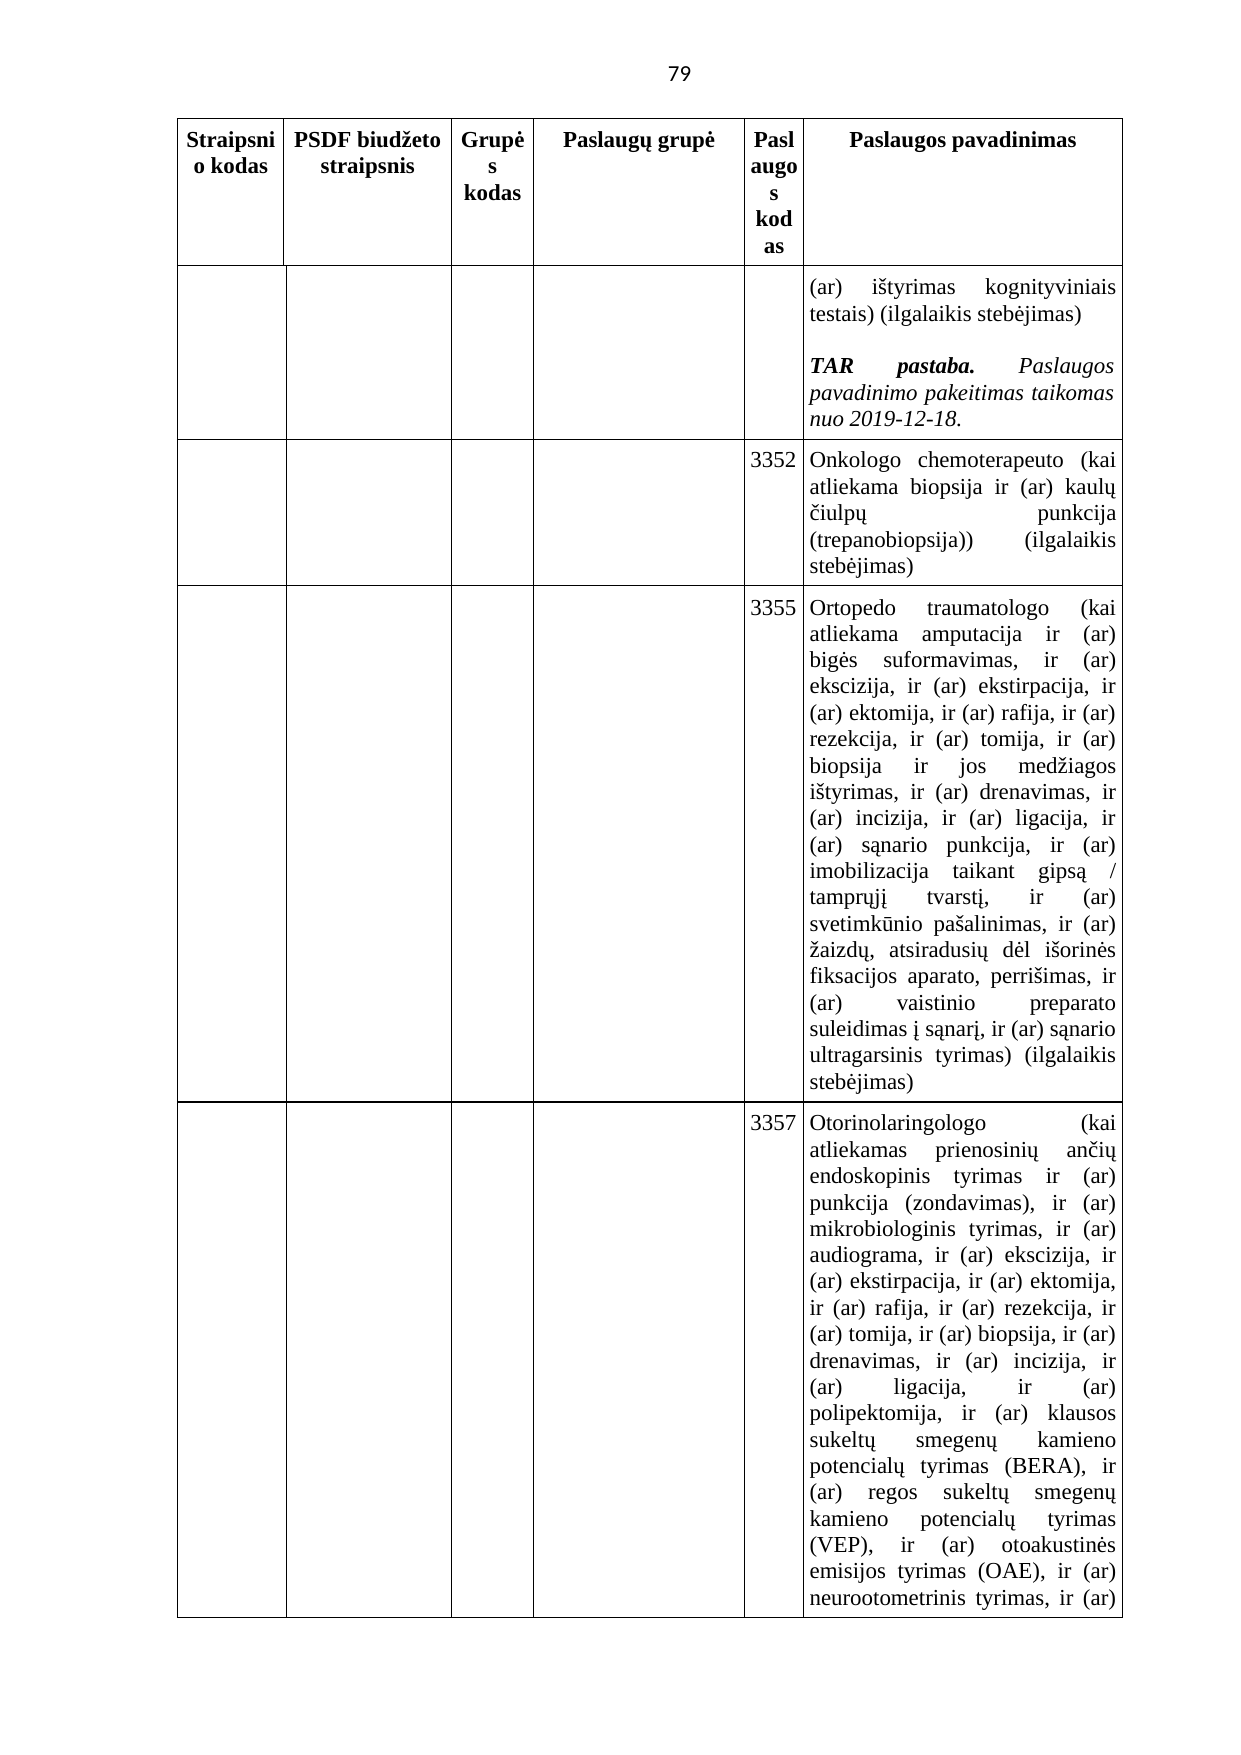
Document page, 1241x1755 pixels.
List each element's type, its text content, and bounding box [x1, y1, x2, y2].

table_cell [452, 586, 533, 1101]
table_cell 3352 [745, 440, 803, 585]
table_cell [452, 266, 533, 438]
table_cell [534, 266, 744, 438]
table_header Paslaugos pavadinimas [804, 119, 1122, 265]
table_cell (ar) ištyrimas kognityviniais testais) (ilgalaikis stebėjimas) TAR pastaba. Paslaugos pavadinimo pakeitimas taikomas nuo 2019-12-18. [804, 266, 1122, 438]
table_cell Onkologo chemoterapeuto (kai atliekama biopsija ir (ar) kaulų čiulpų punkcija (trepanobiopsija)) (ilgalaikis stebėjimas) [804, 440, 1122, 585]
table_header Grupės kodas [452, 119, 533, 265]
table_cell Ortopedo traumatologo (kai atliekama amputacija ir (ar) bigės suformavimas, ir (ar) ekscizija, ir (ar) ekstirpacija, ir (ar) ektomija, ir (ar) rafija, ir (ar) rezekcija, ir (ar) tomija, ir (ar) biopsija ir jos medžiagos ištyrimas, ir (ar) drenavimas, ir (ar) incizija, ir (ar) ligacija, ir (ar) sąnario punkcija, ir (ar) imobilizacija taikant gipsą / tamprųjį tvarstį, ir (ar) svetimkūnio pašalinimas, ir (ar) žaizdų, atsiradusių dėl išorinės fiksacijos aparato, perrišimas, ir (ar) vaistinio preparato suleidimas į sąnarį, ir (ar) sąnario ultragarsinis tyrimas) (ilgalaikis stebėjimas) [804, 586, 1122, 1101]
table_cell 3357 [745, 1103, 803, 1617]
table_cell [745, 266, 803, 438]
table_cell [452, 1103, 533, 1617]
table_cell [452, 440, 533, 585]
table_cell [534, 440, 744, 585]
table_header Paslaugos kodas [745, 119, 803, 265]
table_cell [534, 1103, 744, 1617]
table_header Paslaugų grupė [534, 119, 744, 265]
table_cell 3355 [745, 586, 803, 1101]
table_cell [178, 266, 286, 438]
table_cell [178, 440, 286, 585]
table_cell [178, 1103, 286, 1617]
table_cell Otorinolaringologo (kai atliekamas prienosinių ančių endoskopinis tyrimas ir (ar) punkcija (zondavimas), ir (ar) mikrobiologinis tyrimas, ir (ar) audiograma, ir (ar) ekscizija, ir (ar) ekstirpacija, ir (ar) ektomija, ir (ar) rafija, ir (ar) rezekcija, ir (ar) tomija, ir (ar) biopsija, ir (ar) drenavimas, ir (ar) incizija, ir (ar) ligacija, ir (ar) polipektomija, ir (ar) klausos sukeltų smegenų kamieno potencialų tyrimas (BERA), ir (ar) regos sukeltų smegenų kamieno potencialų tyrimas (VEP), ir (ar) otoakustinės emisijos tyrimas (OAE), ir (ar) neurootometrinis tyrimas, ir (ar) [804, 1103, 1122, 1617]
table_cell [287, 1103, 451, 1617]
table_cell [178, 586, 286, 1101]
table_cell [287, 586, 451, 1101]
table_header PSDF biudžeto straipsnis [284, 119, 451, 265]
table_cell [287, 266, 451, 438]
table_cell [287, 440, 451, 585]
table_header Straipsnio kodas [178, 119, 283, 265]
table_cell [534, 586, 744, 1101]
